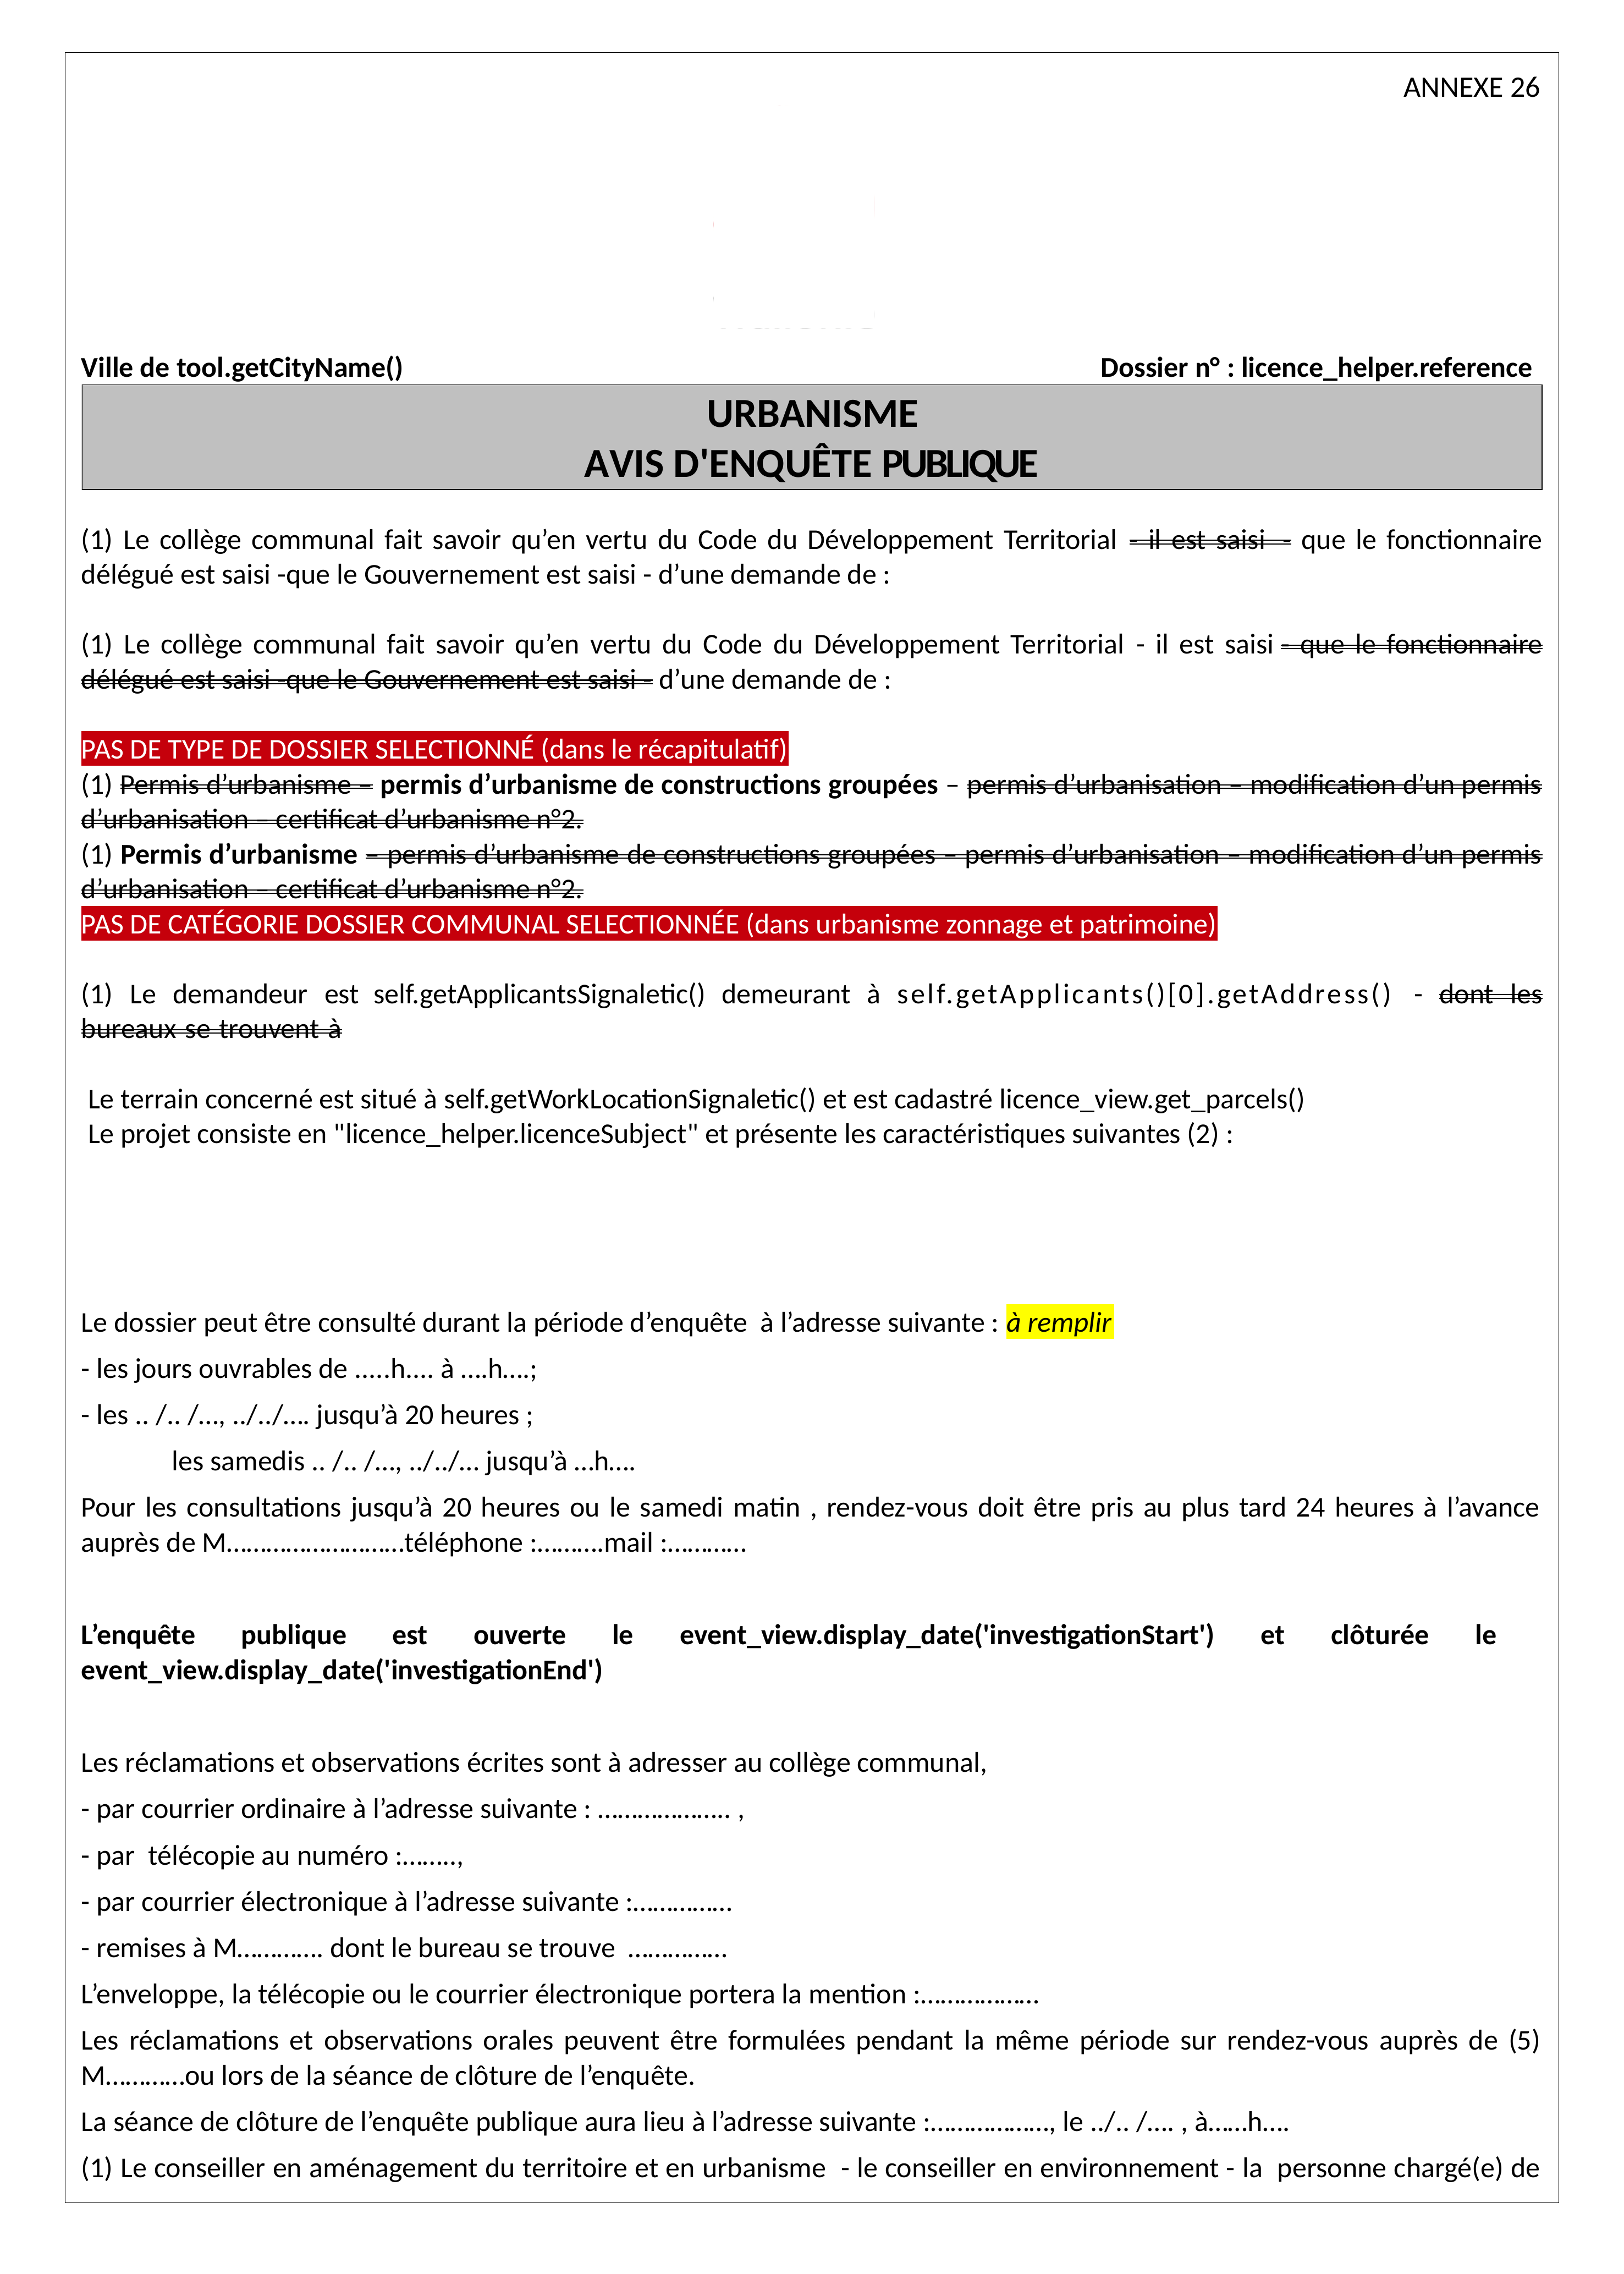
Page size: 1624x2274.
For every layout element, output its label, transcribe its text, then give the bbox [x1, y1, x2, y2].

text ANNEXE 26 [81, 68, 1540, 105]
text L’enveloppe, la télécopie ou le courrier électronique portera la mention :……………… [81, 1976, 1543, 2011]
text Les réclamations et observations écrites sont à adresser au collège communal, [81, 1744, 1543, 1779]
text (1) Le demandeur est self.getApplicantsSignaletic() demeurant à self.getApplicants()[0].getAddress() - dont les bureaux se trouvent à [81, 976, 1543, 1046]
text Le dossier peut être consulté durant la période d’enquête à l’adresse suivante : à remplir [81, 1304, 1543, 1339]
list PAS DE CATÉGORIE DOSSIER COMMUNAL SELECTIONNÉE (dans urbanisme zonnage et patrimoine) [81, 906, 1543, 941]
text - les jours ouvrables de .....h.... à ….h….; [81, 1350, 1543, 1385]
text Ville de tool.getCityName() Dossier n° : licence_helper.reference [81, 349, 1543, 384]
list PAS DE TYPE DE DOSSIER SELECTIONNÉ (dans le récapitulatif) [81, 731, 1543, 766]
text - par courrier ordinaire à l’adresse suivante : ……………….. , [81, 1790, 1543, 1826]
text URBANISME [291, 387, 1335, 437]
text - les .. /.. /…, ../../…. jusqu’à 20 heures ; [81, 1397, 1543, 1431]
text - remises à M…………. dont le bureau se trouve …………… [81, 1930, 1543, 1964]
text Les réclamations et observations orales peuvent être formulées pendant la même période sur rendez-vous auprès de (5) M…………ou lors de la séance de clôture de l’enquête. [81, 2022, 1543, 2092]
text La séance de clôture de l’enquête publique aura lieu à l’adresse suivante :………………, le ../.. /…. , à……h…. [81, 2103, 1543, 2138]
text - par courrier électronique à l’adresse suivante :…………… [81, 1883, 1543, 1918]
list (1) Permis d’urbanisme – permis d’urbanisme de constructions groupées – permis d’urbanisation – modification d’un permis d’urbanisation – certificat d’urbanisme n°2. [81, 836, 1543, 906]
text (1) Le collège communal fait savoir qu’en vertu du Code du Développement Territorial - il est saisi - que le fonctionnaire délégué est saisi -que le Gouvernement est saisi - d’une demande de : [81, 626, 1543, 696]
text Le terrain concerné est situé à self.getWorkLocationSignaletic() et est cadastré licence_view.get_parcels() [88, 1080, 1538, 1116]
text Le projet consiste en "licence_helper.licenceSubject" et présente les caractéristiques suivantes (2) : [88, 1116, 1538, 1150]
text - par télécopie au numéro :…….., [81, 1837, 1543, 1872]
text Pour les consultations jusqu’à 20 heures ou le samedi matin , rendez-vous doit être pris au plus tard 24 heures à l’avance auprès de M………………………téléphone :……….mail :………… [81, 1489, 1543, 1559]
text (1) Le conseiller en aménagement du territoire et en urbanisme - le conseiller en environnement - la personne chargé(e) de [81, 2150, 1543, 2184]
text AVIS D'ENQUÊTE PUBLIQUE [214, 437, 1411, 487]
list (1) Permis d’urbanisme – permis d’urbanisme de constructions groupées – permis d’urbanisation – modification d’un permis d’urbanisation – certificat d’urbanisme n°2. [81, 766, 1543, 836]
text (1) Le collège communal fait savoir qu’en vertu du Code du Développement Territorial - il est saisi - que le fonctionnaire délégué est saisi -que le Gouvernement est saisi - d’une demande de : [81, 521, 1543, 591]
text L’enquête publique est ouverte le event_view.display_date('investigationStart') et clôturée le event_view.display_date('investigationEnd') [81, 1617, 1543, 1687]
text les samedis .. /.. /…, ../../… jusqu’à …h…. [81, 1443, 1543, 1478]
